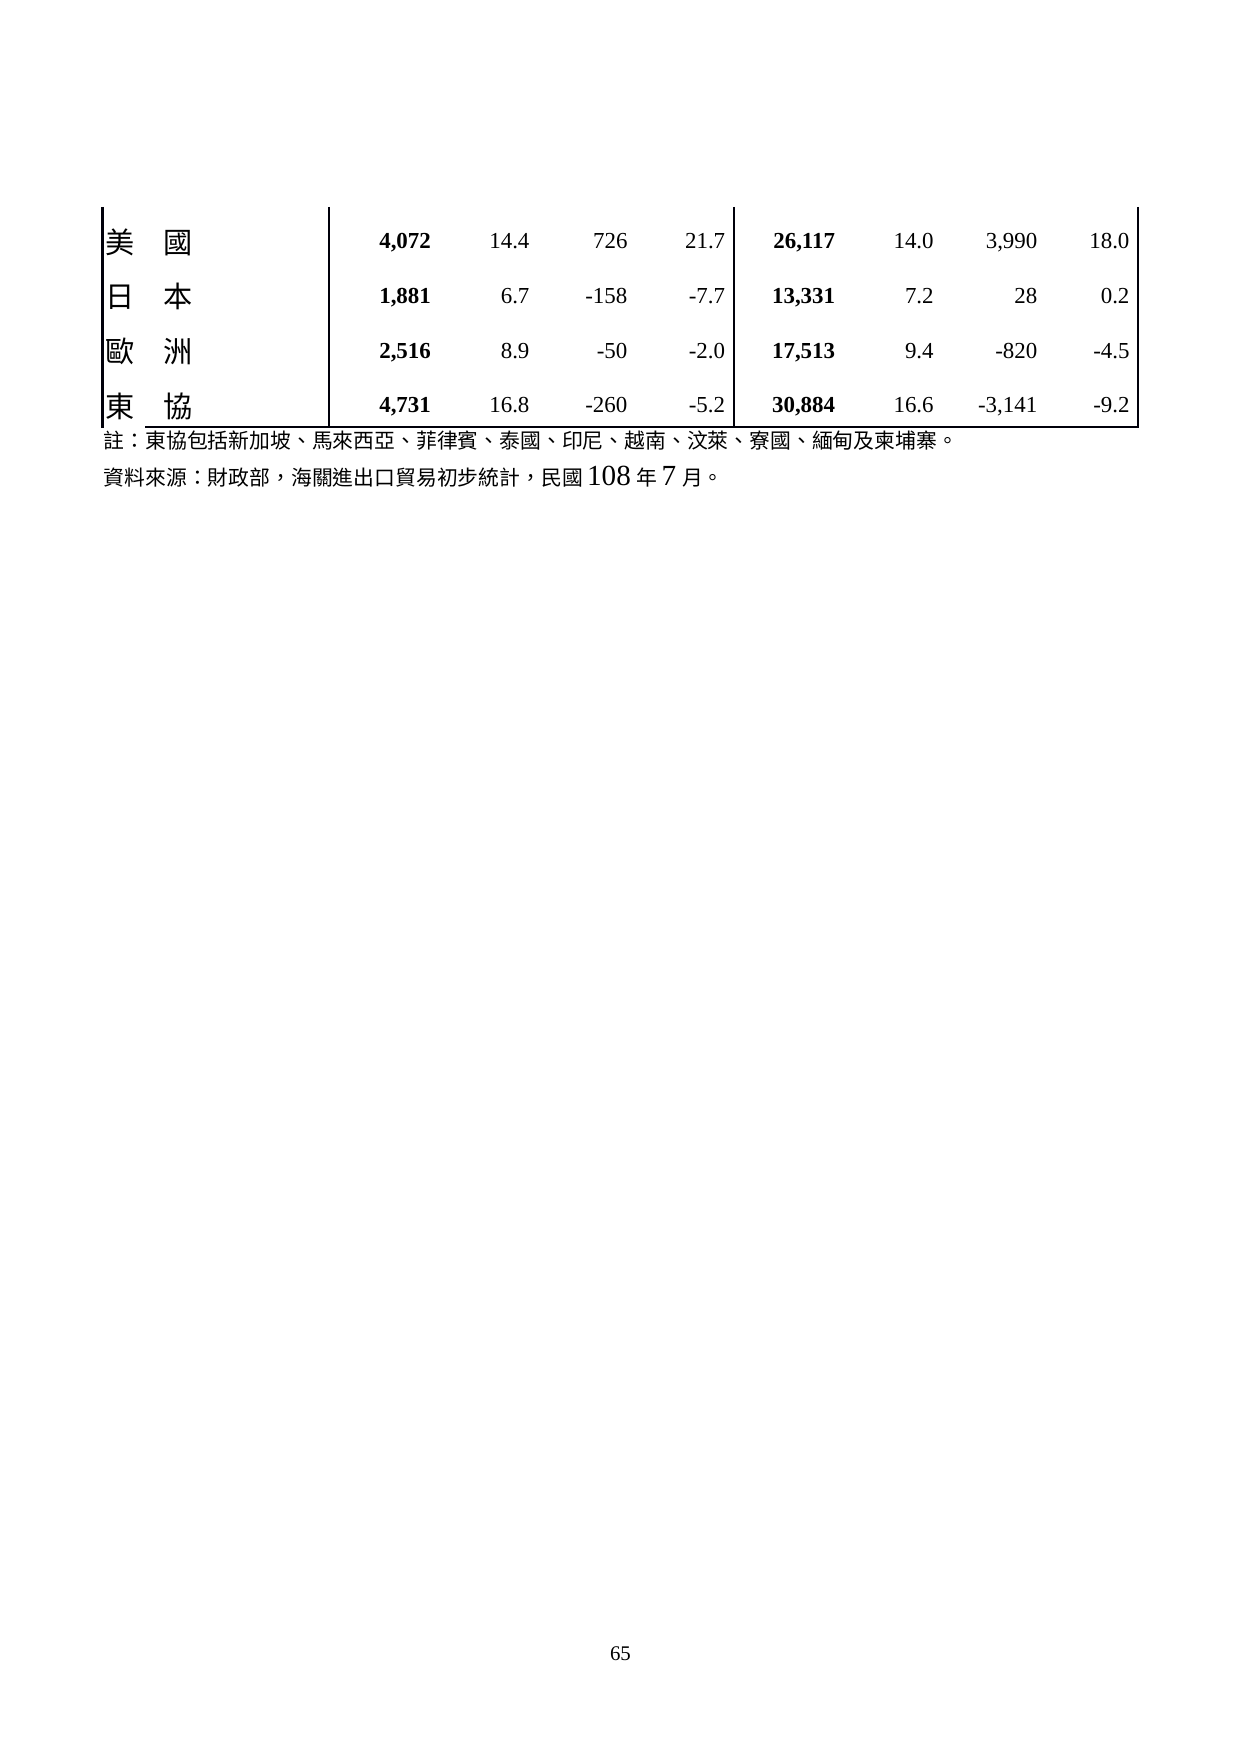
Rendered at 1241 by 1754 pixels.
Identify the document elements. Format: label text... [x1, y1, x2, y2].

table_cell 3,990 [942, 207, 1040, 262]
table_cell 30,884 [735, 371, 838, 426]
table_cell 東 協 [104, 371, 328, 426]
table_cell 13,331 [735, 262, 838, 316]
table_cell 16.6 [838, 371, 942, 426]
table_cell 14.0 [838, 207, 942, 262]
table_cell 美 國 [104, 207, 328, 262]
table_cell -820 [942, 316, 1040, 371]
table_cell 2,516 [330, 316, 433, 371]
table_cell 28 [942, 262, 1040, 316]
table_cell -2.0 [636, 316, 733, 371]
table_cell 726 [538, 207, 636, 262]
table_cell 1,881 [330, 262, 433, 316]
table_cell 26,117 [735, 207, 838, 262]
table_cell 4,072 [330, 207, 433, 262]
table_cell 9.4 [838, 316, 942, 371]
table_cell -260 [538, 371, 636, 426]
table_cell -9.2 [1040, 371, 1137, 426]
table_cell -50 [538, 316, 636, 371]
table_cell -158 [538, 262, 636, 316]
table_cell -7.7 [636, 262, 733, 316]
table_cell 17,513 [735, 316, 838, 371]
text 資料來源：財政部，海關進出口貿易初步統計，民國108年7月。 [89, 466, 1063, 491]
table_cell -4.5 [1040, 316, 1137, 371]
table_cell -3,141 [942, 371, 1040, 426]
table_cell -5.2 [636, 371, 733, 426]
table_cell 0.2 [1040, 262, 1137, 316]
table_cell 歐 洲 [104, 316, 328, 371]
table_cell 8.9 [434, 316, 538, 371]
table_cell 16.8 [434, 371, 538, 426]
table_cell 6.7 [434, 262, 538, 316]
text 註：東協包括新加坡、馬來西亞、菲律賓、泰國、印尼、越南、汶萊、寮國、緬甸及柬埔寨。 [103, 428, 1092, 453]
table_cell 4,731 [330, 371, 433, 426]
table_cell 日 本 [104, 262, 328, 316]
table_cell 21.7 [636, 207, 733, 262]
table_cell 7.2 [838, 262, 942, 316]
table_cell 14.4 [434, 207, 538, 262]
table_cell 18.0 [1040, 207, 1137, 262]
